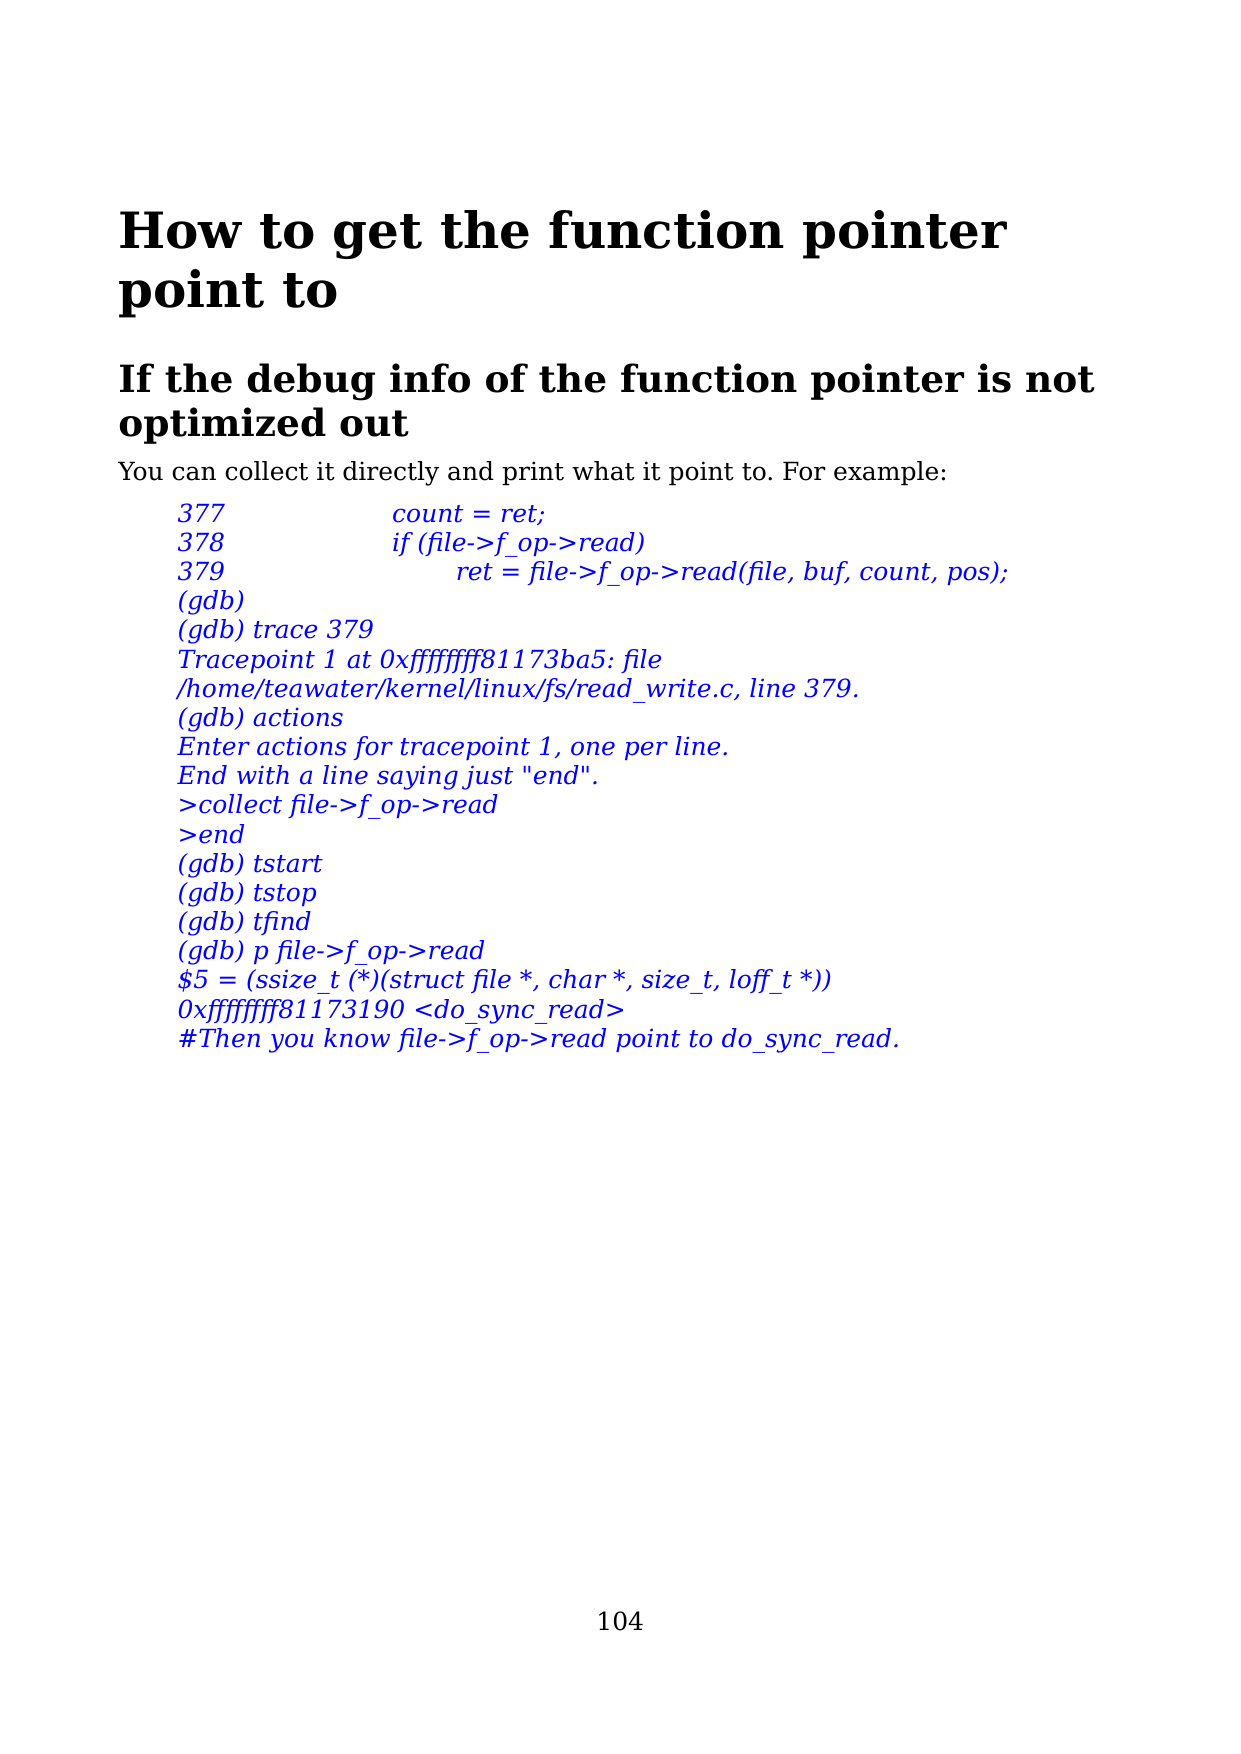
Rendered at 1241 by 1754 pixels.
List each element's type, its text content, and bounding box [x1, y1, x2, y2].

text (gdb) p file->f_op->read [177, 937, 1063, 966]
text (gdb) trace 379 [177, 616, 1063, 645]
text Tracepoint 1 at 0xffffffff81173ba5: file /home/teawater/kernel/linux/fs/read_write.c, line 379. [177, 645, 1063, 703]
text You can collect it directly and print what it point to. For example: [118, 457, 1122, 487]
text (gdb) actions [177, 703, 1063, 732]
text $5 = (ssize_t (*)(struct file *, char *, size_t, loff_t *)) 0xffffffff81173190 <do_sync_read> [177, 966, 1063, 1024]
text 378 if (file->f_op->read) [177, 528, 1063, 557]
text (gdb) tstop [177, 878, 1063, 907]
text #Then you know file->f_op->read point to do_sync_read. [177, 1024, 1063, 1053]
subtitle If the debug info of the function pointer is not optimized out [118, 357, 1122, 445]
text >end [177, 820, 1063, 849]
text >collect file->f_op->read [177, 791, 1063, 820]
text (gdb) tfind [177, 907, 1063, 937]
text (gdb) tstart [177, 849, 1063, 878]
text 379 ret = file->f_op->read(file, buf, count, pos); [177, 557, 1063, 587]
subtitle How to get the function pointer point to [118, 202, 1122, 319]
text Enter actions for tracepoint 1, one per line. [177, 732, 1063, 762]
text (gdb) [177, 587, 1063, 616]
text End with a line saying just "end". [177, 762, 1063, 791]
text 377 count = ret; [177, 499, 1063, 528]
